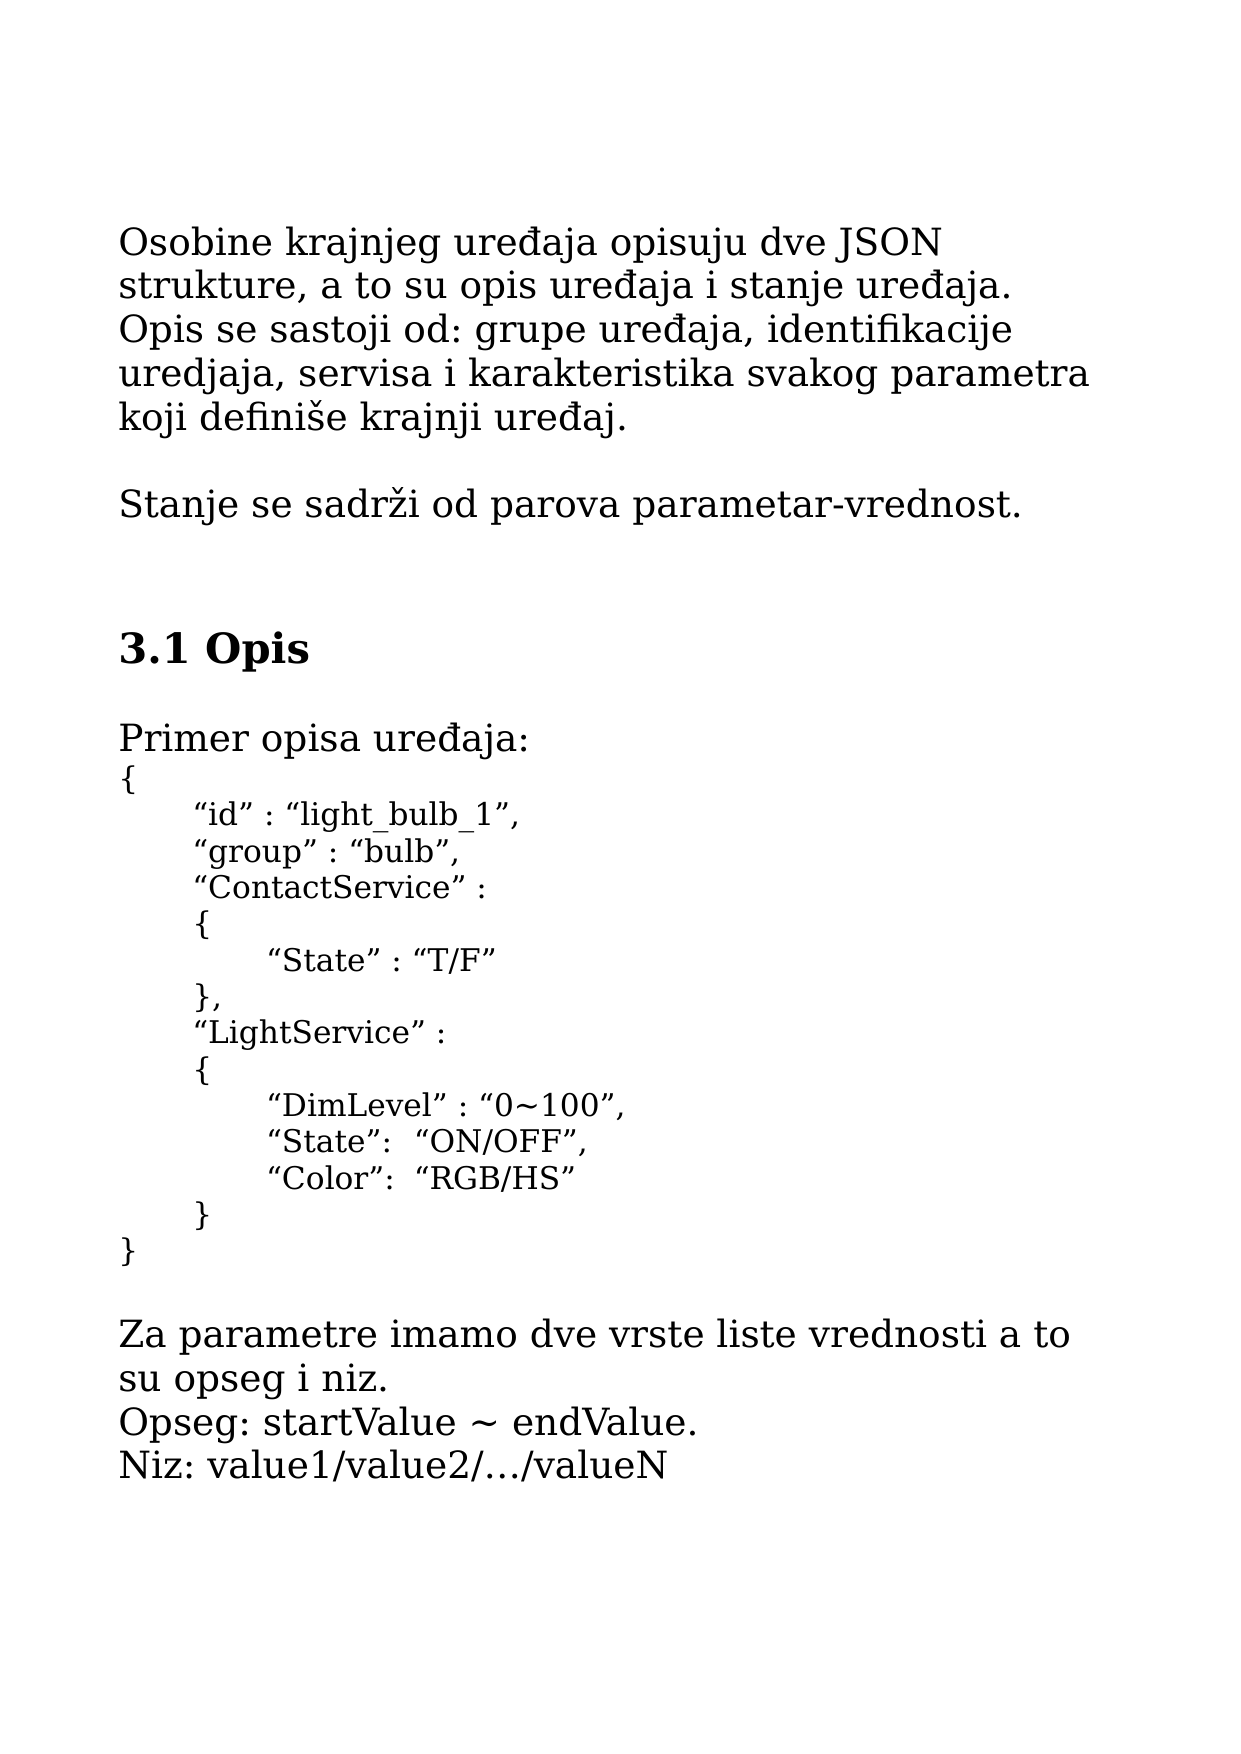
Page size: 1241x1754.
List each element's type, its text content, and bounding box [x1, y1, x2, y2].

text Opseg: startValue ~ endValue. [118, 1400, 1122, 1444]
text Stanje se sadrži od parova parametar-vrednost. [118, 482, 1122, 526]
text { [118, 760, 1122, 797]
text Niz: value1/value2/…/valueN [118, 1444, 1122, 1487]
text Osobine krajnjeg uređaja opisuju dve JSON strukture, a to su opis uređaja i stanje uređaja. [118, 221, 1122, 308]
text “id” : “light_bulb_1”, [118, 797, 1122, 833]
text “ContactService” : [118, 869, 1122, 906]
text Za parametre imamo dve vrste liste vrednosti a to su opseg i niz. [118, 1313, 1122, 1400]
text }, [118, 978, 1122, 1015]
text “group” : “bulb”, [118, 833, 1122, 869]
text { [118, 906, 1122, 942]
text “LightService” : [118, 1015, 1122, 1051]
text } [118, 1233, 1122, 1269]
text “Color”: “RGB/HS” [118, 1160, 1122, 1196]
text } [118, 1196, 1122, 1233]
text Opis se sastoji od: grupe uređaja, identifikacije uredjaja, servisa i karakteristika svakog parametra koji definiše krajnji uređaj. [118, 308, 1122, 439]
text “DimLevel” : “0~100”, [118, 1087, 1122, 1124]
text { [118, 1051, 1122, 1087]
text Primer opisa uređaja: [118, 717, 1122, 760]
text “State”: “ON/OFF”, [118, 1124, 1122, 1160]
text “State” : “T/F” [118, 942, 1122, 978]
text 3.1 Opis [118, 624, 1122, 673]
